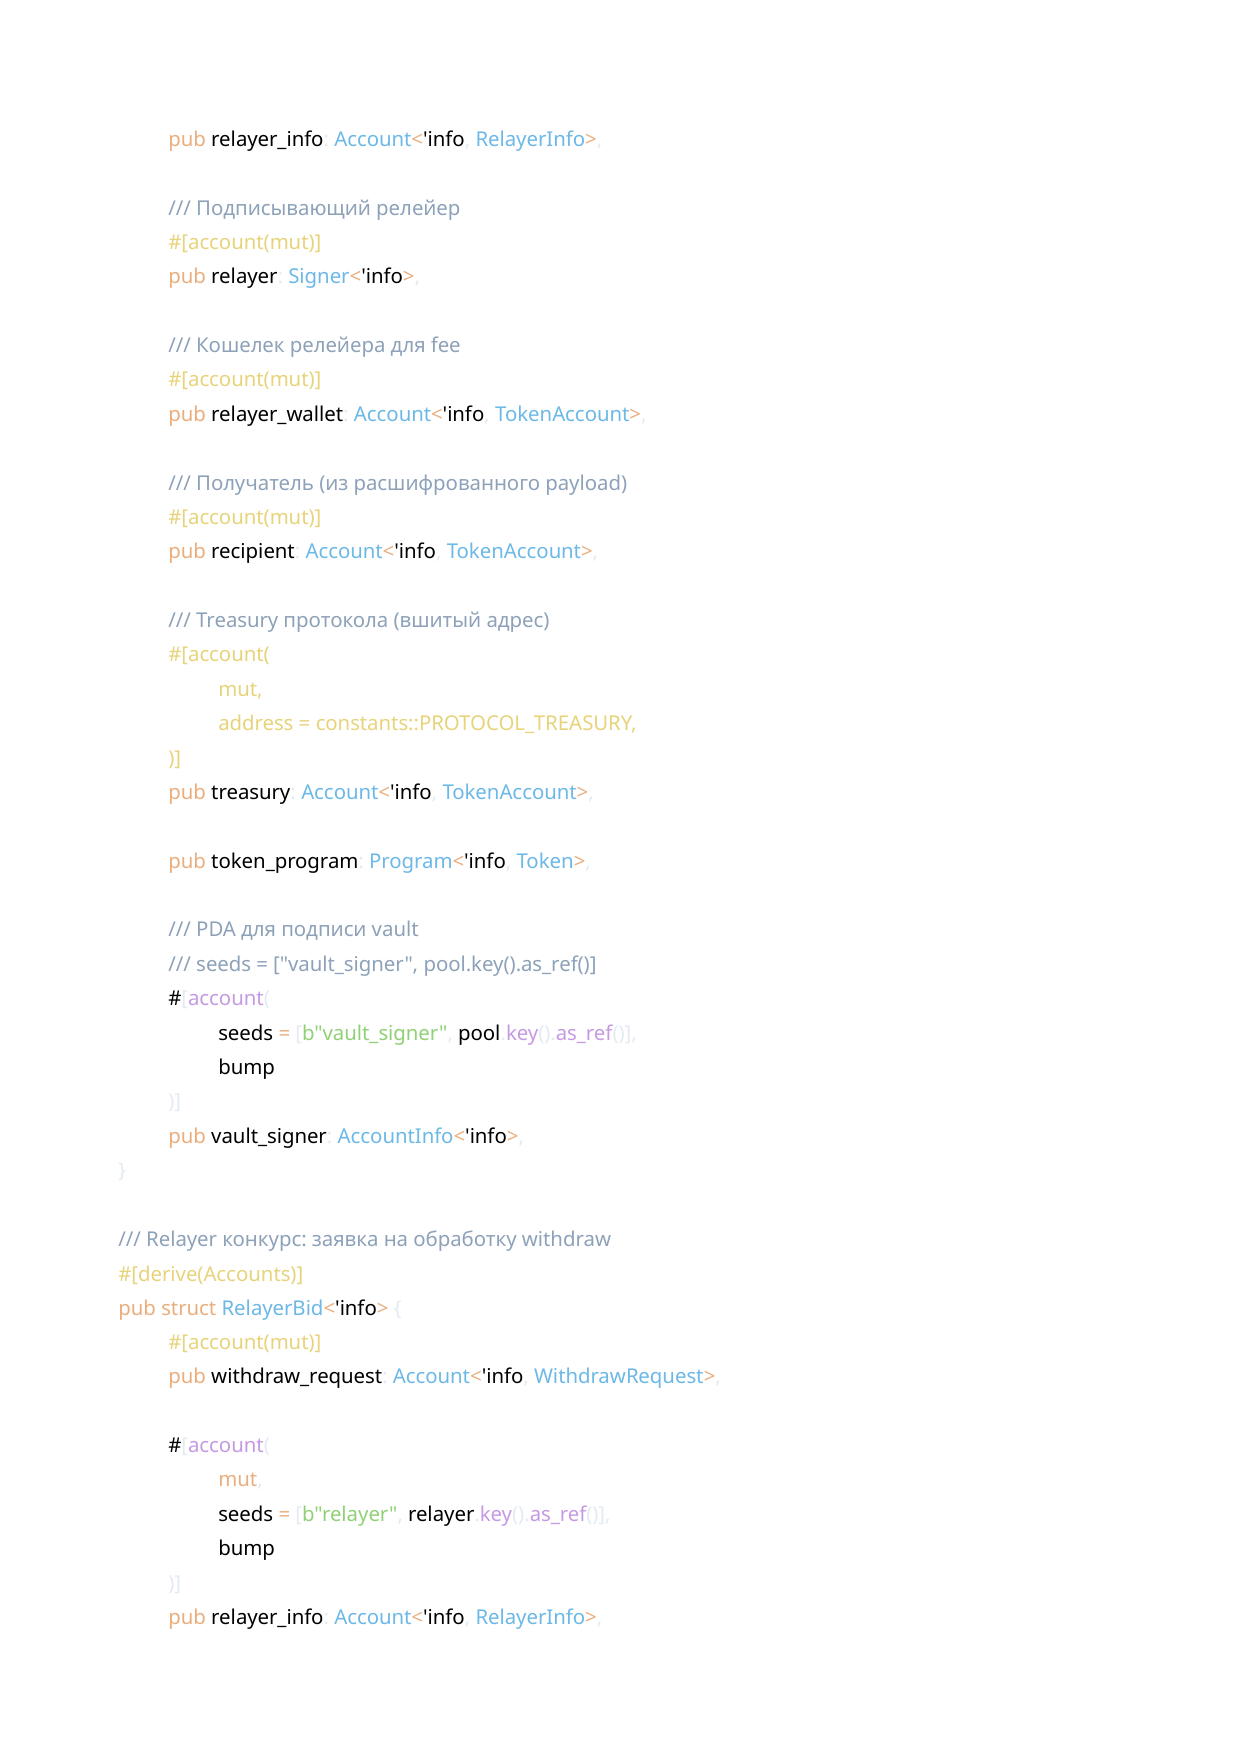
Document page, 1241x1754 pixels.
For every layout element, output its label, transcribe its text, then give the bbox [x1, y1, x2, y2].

text /// Treasury протокола (вшитый адрес) [118, 599, 1122, 634]
text #[derive(Accounts)] [118, 1252, 1122, 1287]
text /// Relayer конкурс: заявка на обработку withdraw [118, 1218, 1122, 1252]
text pub withdraw_request: Account<'info, WithdrawRequest>, [118, 1356, 1122, 1390]
text #[account( [118, 634, 1122, 668]
text seeds = [b"relayer", relayer.key().as_ref()], [118, 1493, 1122, 1527]
text #[account( [118, 977, 1122, 1012]
text #[account(mut)] [118, 221, 1122, 256]
text /// seeds = ["vault_signer", pool.key().as_ref()] [118, 943, 1122, 977]
text pub token_program: Program<'info, Token>, [118, 840, 1122, 874]
text /// Получатель (из расшифрованного payload) [118, 462, 1122, 496]
text pub relayer_wallet: Account<'info, TokenAccount>, [118, 393, 1122, 427]
text )] [118, 737, 1122, 771]
text address = constants::PROTOCOL_TREASURY, [118, 702, 1122, 737]
text bump [118, 1527, 1122, 1562]
text pub relayer_info: Account<'info, RelayerInfo>, [118, 1596, 1122, 1631]
text pub treasury: Account<'info, TokenAccount>, [118, 771, 1122, 806]
text mut, [118, 1459, 1122, 1493]
text } [118, 1149, 1122, 1184]
text /// Кошелек релейера для fee [118, 324, 1122, 359]
text pub vault_signer: AccountInfo<'info>, [118, 1115, 1122, 1149]
text #[account(mut)] [118, 1321, 1122, 1356]
text seeds = [b"vault_signer", pool.key().as_ref()], [118, 1012, 1122, 1046]
text pub relayer_info: Account<'info, RelayerInfo>, [118, 118, 1122, 152]
text #[account(mut)] [118, 359, 1122, 393]
text pub recipient: Account<'info, TokenAccount>, [118, 531, 1122, 565]
text bump [118, 1046, 1122, 1081]
text #[account(mut)] [118, 496, 1122, 531]
text )] [118, 1081, 1122, 1115]
text pub relayer: Signer<'info>, [118, 256, 1122, 290]
text pub struct RelayerBid<'info> { [118, 1287, 1122, 1321]
text )] [118, 1562, 1122, 1596]
text /// PDA для подписи vault [118, 909, 1122, 943]
text /// Подписывающий релейер [118, 187, 1122, 221]
text #[account( [118, 1424, 1122, 1459]
text mut, [118, 668, 1122, 702]
